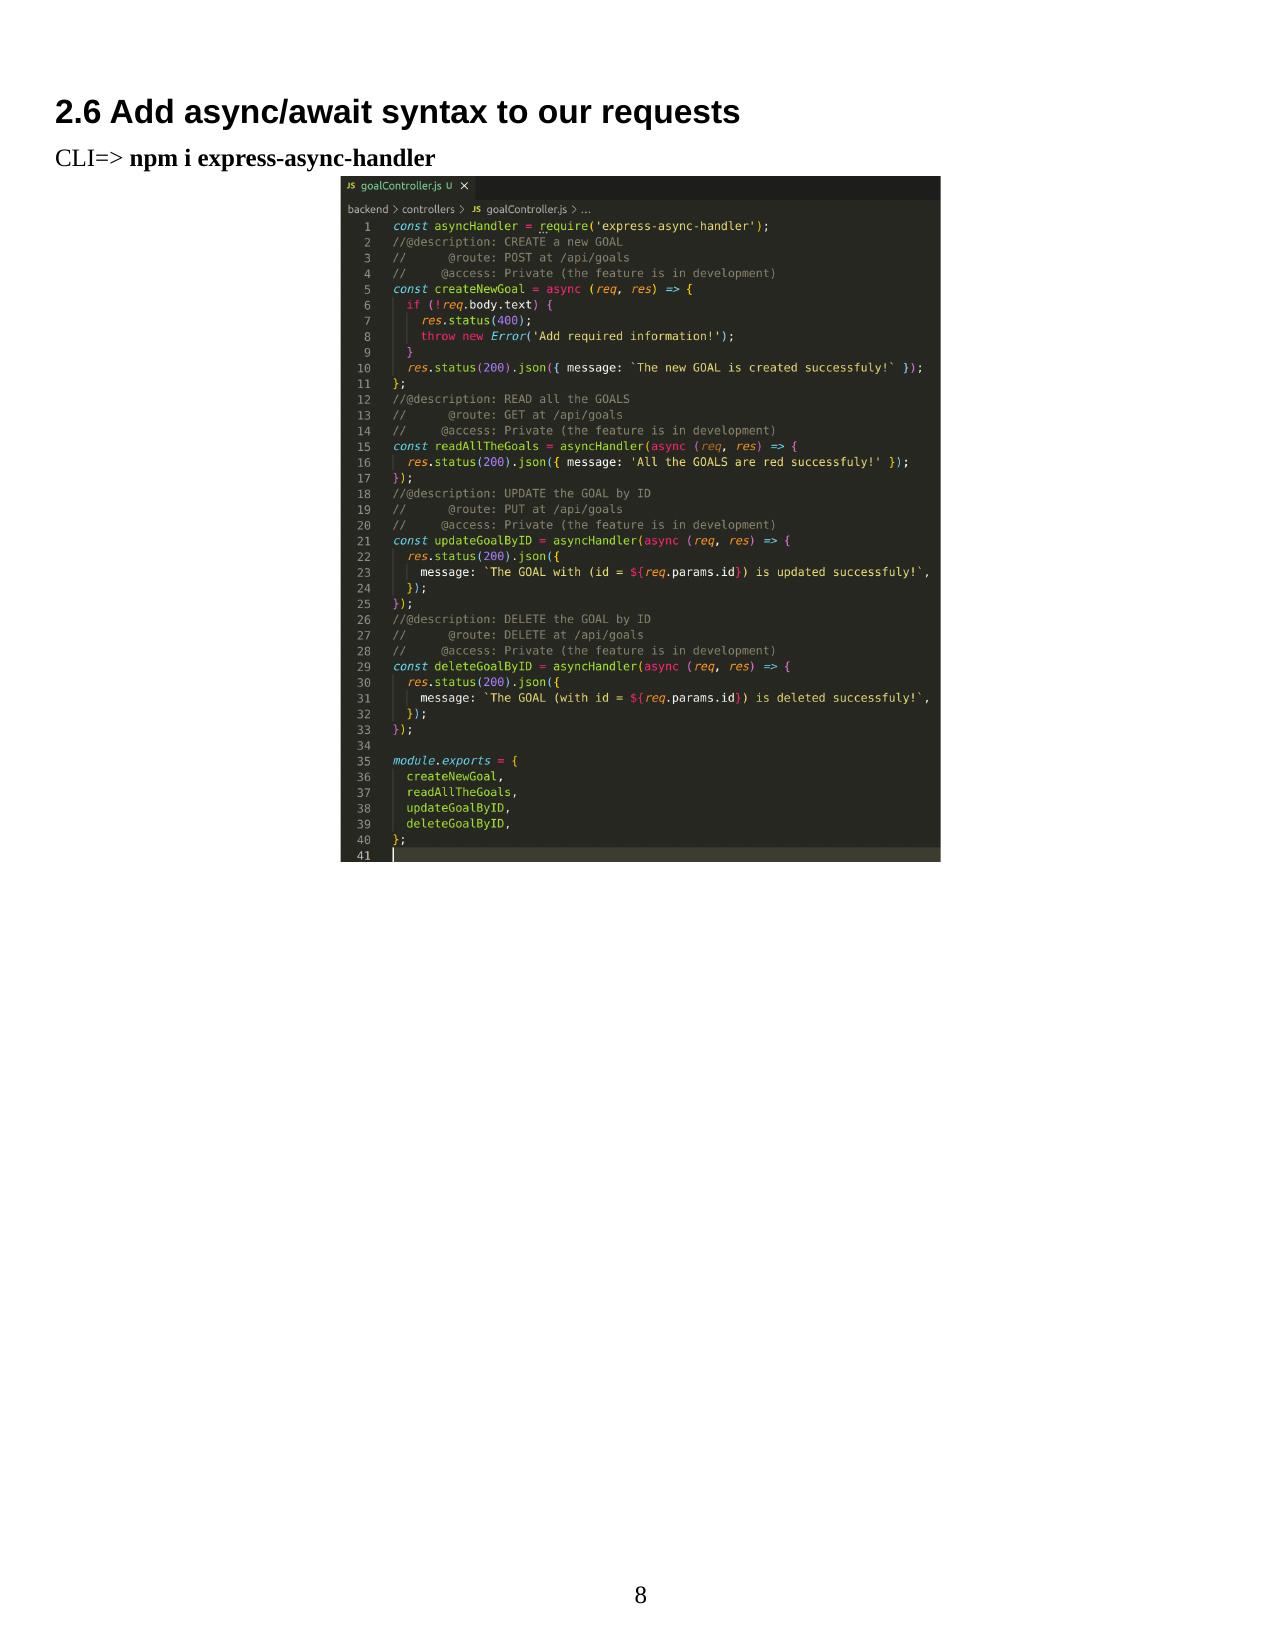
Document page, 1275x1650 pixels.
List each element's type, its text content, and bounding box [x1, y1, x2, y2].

subtitle 2.6 Add async/await syntax to our requests [55, 92, 1227, 131]
text CLI=> npm i express-async-handler [55, 143, 1227, 172]
picture [340, 176, 941, 862]
